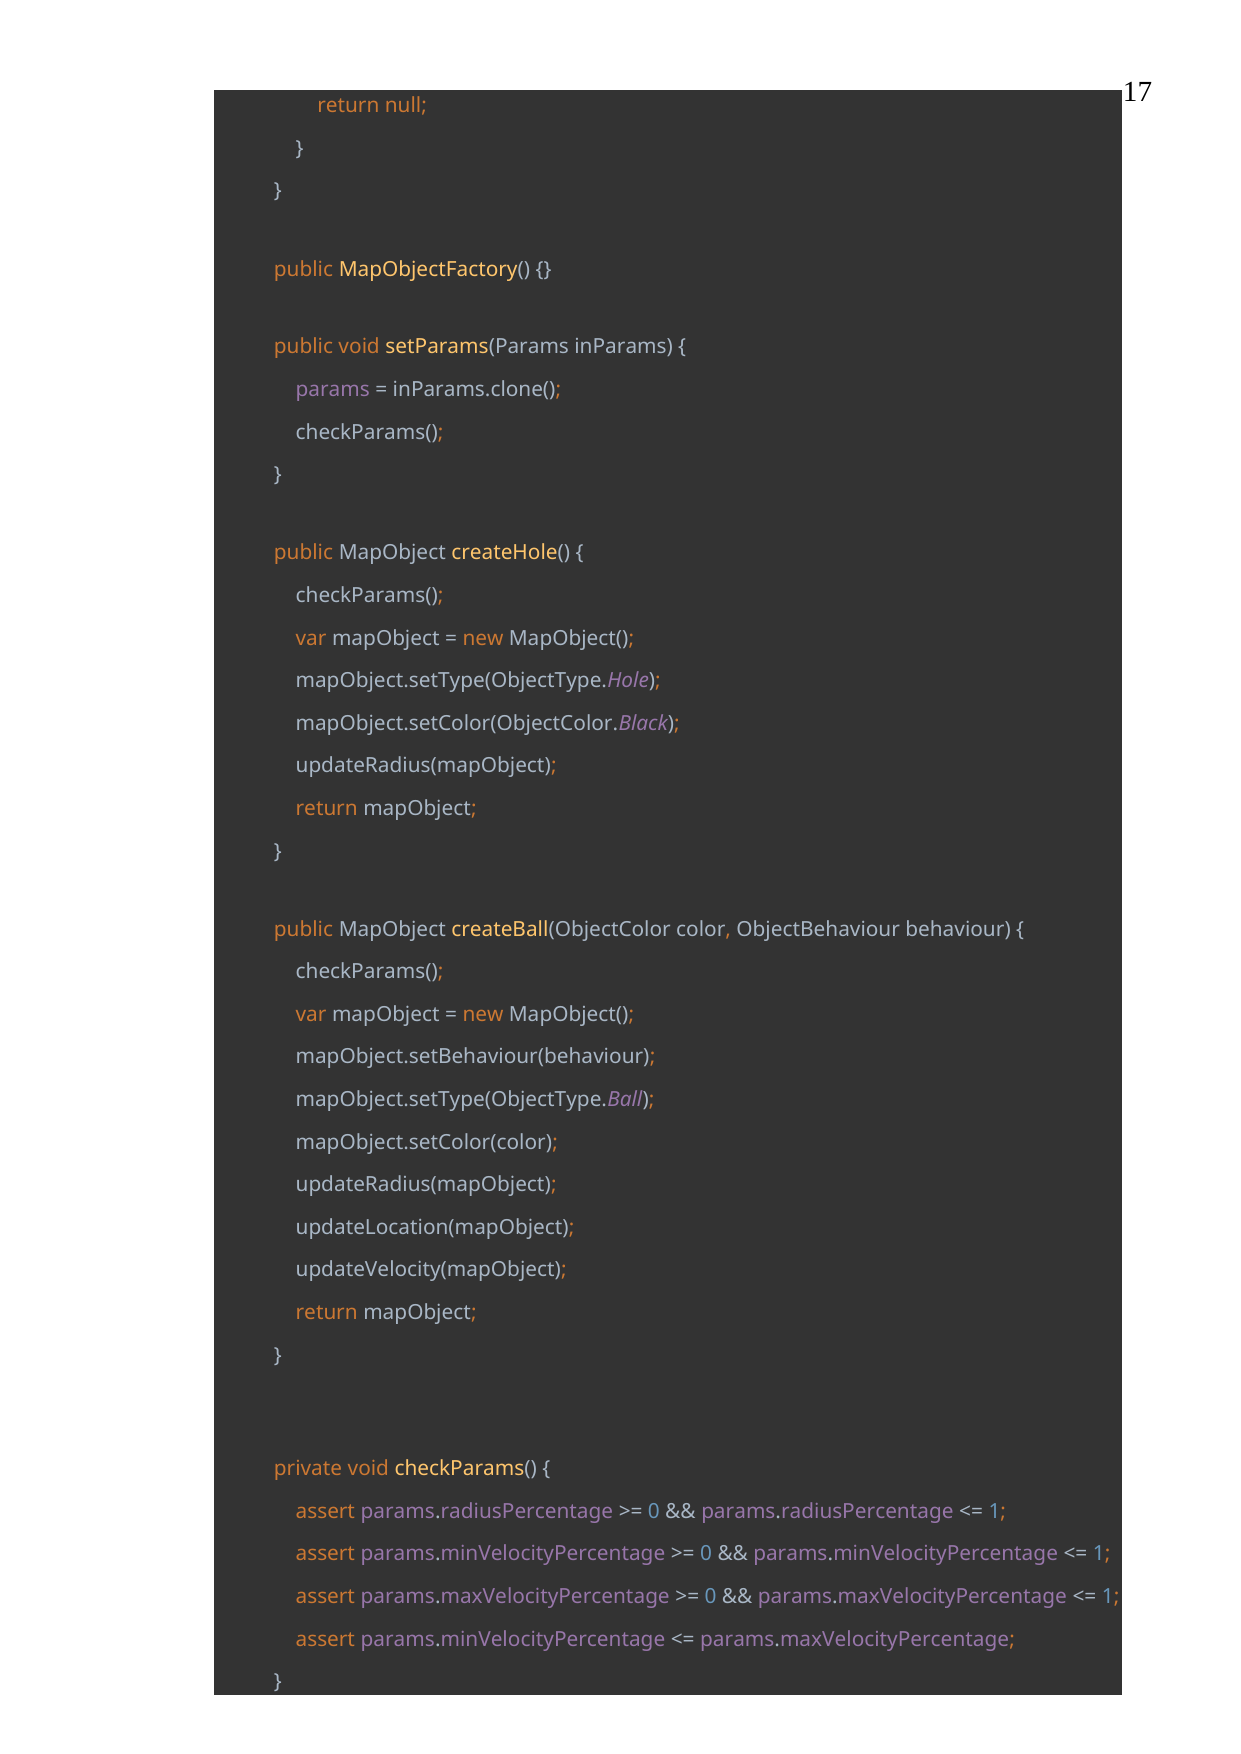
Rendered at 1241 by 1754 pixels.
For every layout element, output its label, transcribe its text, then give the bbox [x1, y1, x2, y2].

list return null; } } public MapObjectFactory() {} public void setParams(Params inParams) { params = inParams.clone(); checkParams(); } public MapObject createHole() { checkParams(); var mapObject = new MapObject(); mapObject.setType(ObjectType.Hole); mapObject.setColor(ObjectColor.Black); updateRadius(mapObject); return mapObject; } public MapObject createBall(ObjectColor color, ObjectBehaviour behaviour) { checkParams(); var mapObject = new MapObject(); mapObject.setBehaviour(behaviour); mapObject.setType(ObjectType.Ball); mapObject.setColor(color); updateRadius(mapObject); updateLocation(mapObject); updateVelocity(mapObject); return mapObject; } private void checkParams() { assert params.radiusPercentage >= 0 && params.radiusPercentage <= 1; assert params.minVelocityPercentage >= 0 && params.minVelocityPercentage <= 1; assert params.maxVelocityPercentage >= 0 && params.maxVelocityPercentage <= 1; assert params.minVelocityPercentage <= params.maxVelocityPercentage; } [214, 90, 1122, 1695]
